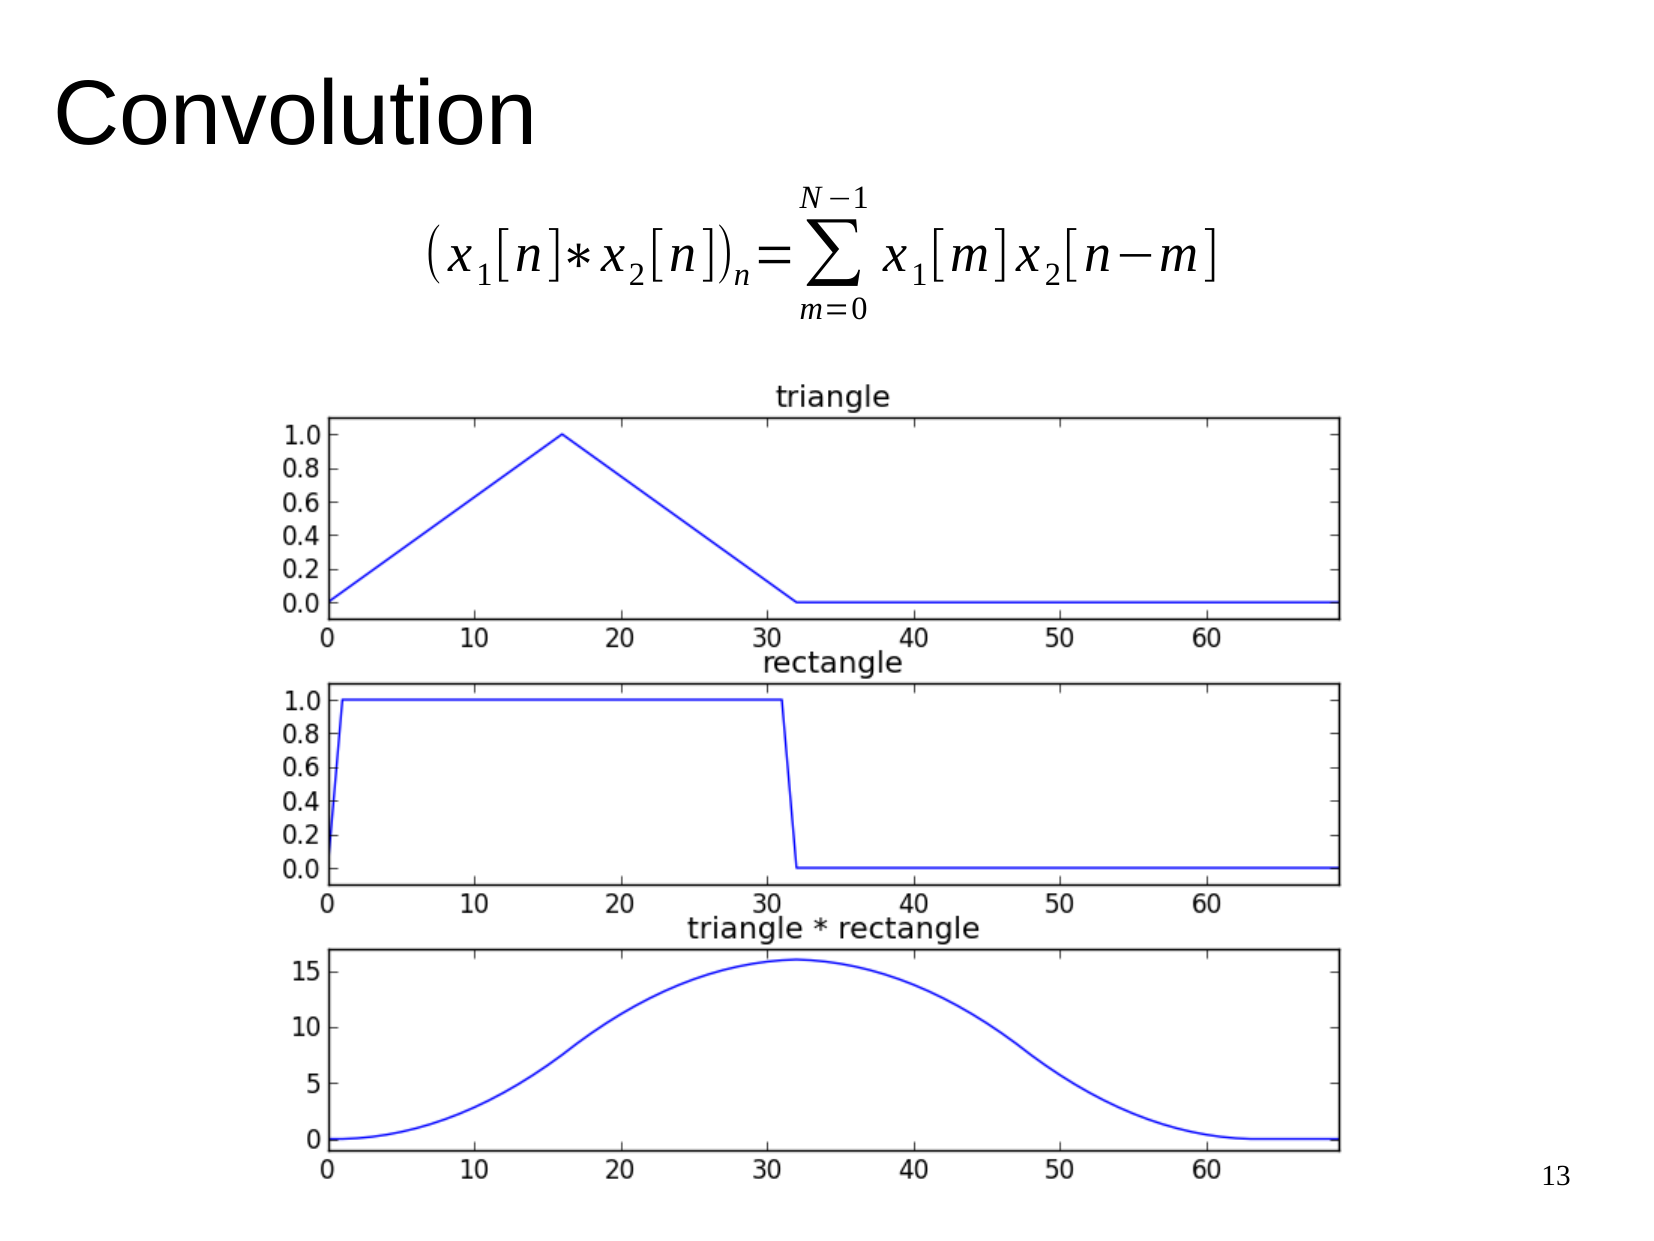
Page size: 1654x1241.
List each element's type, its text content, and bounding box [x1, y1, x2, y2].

picture [165, 326, 1468, 1241]
chart [419, 180, 1224, 326]
title Convolution [53, 18, 1403, 207]
